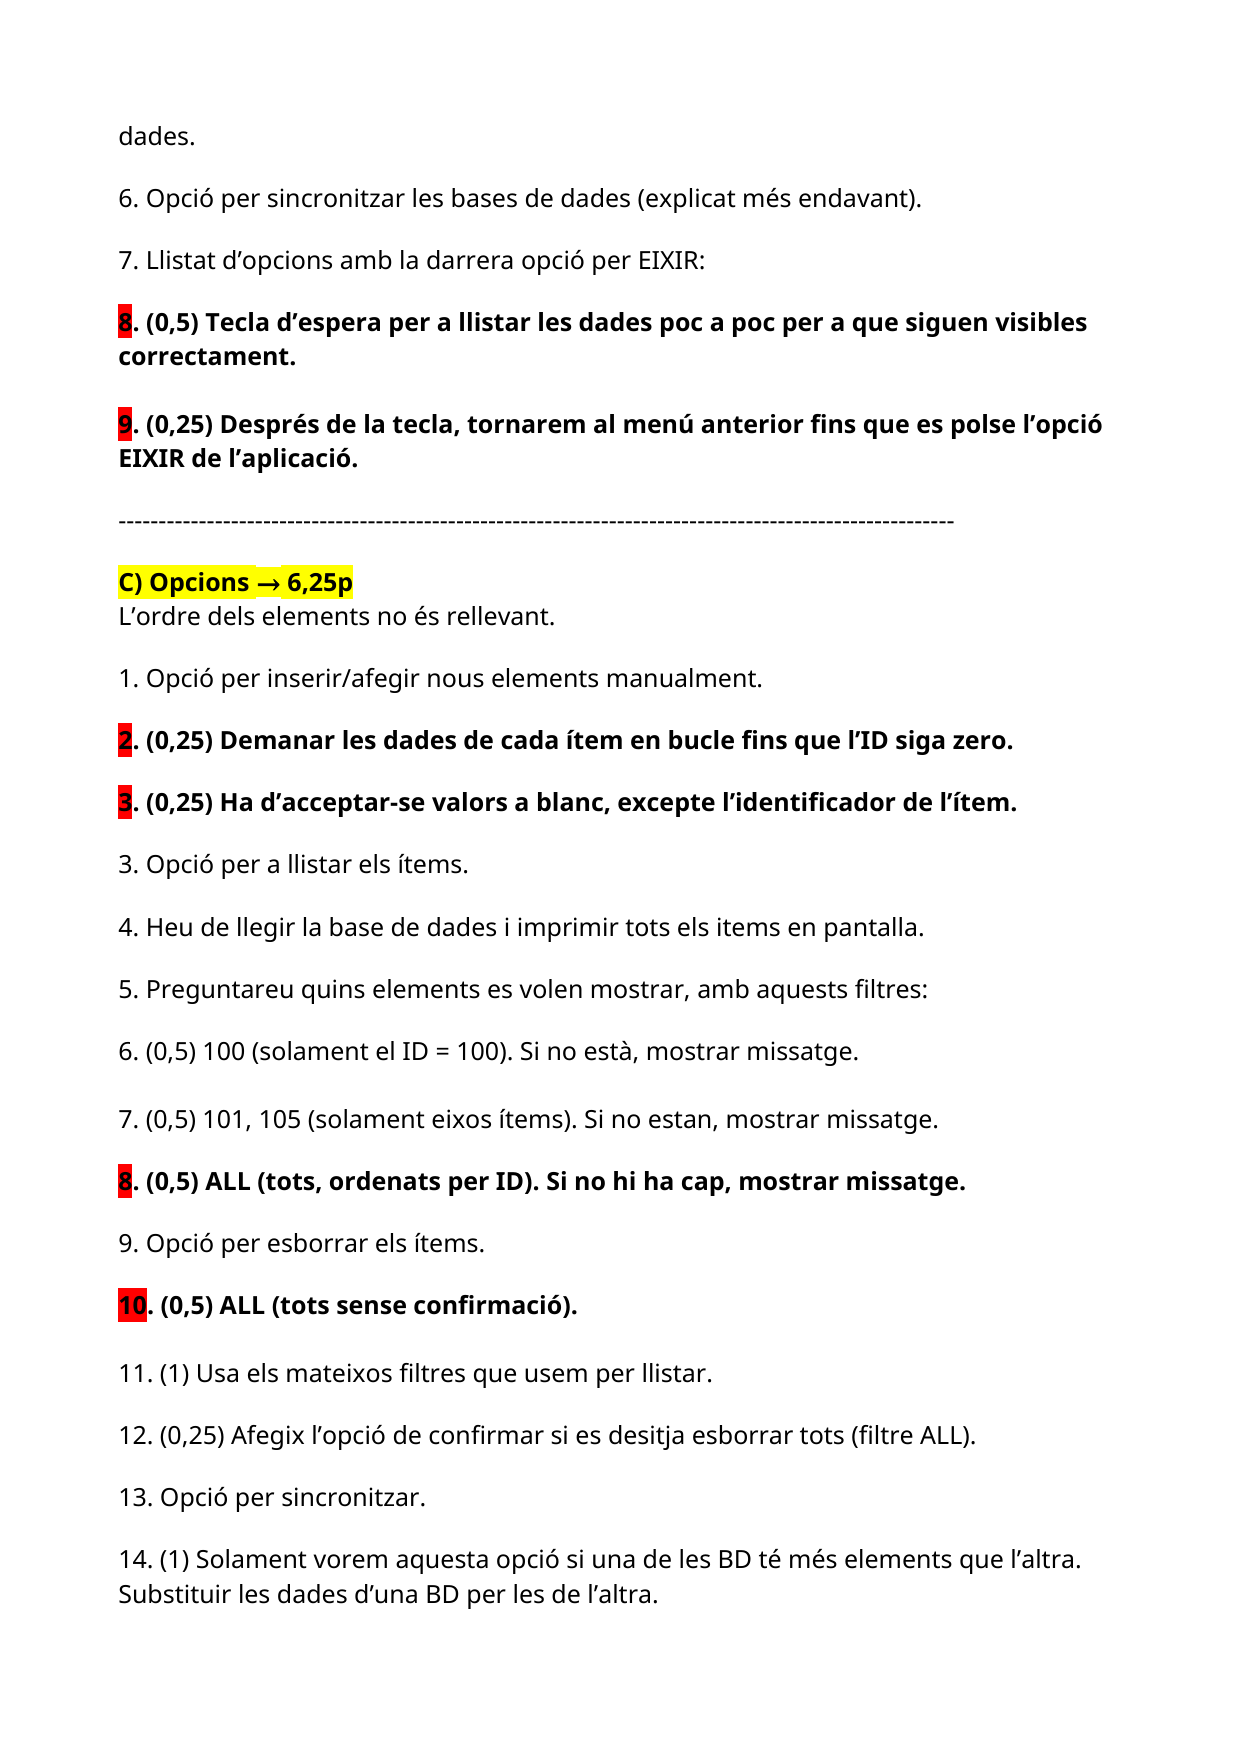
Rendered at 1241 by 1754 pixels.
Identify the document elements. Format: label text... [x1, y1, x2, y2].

text 8. (0,5) Tecla d’espera per a llistar les dades poc a poc per a que siguen visibles correctament. [118, 304, 1122, 372]
text L’ordre dels elements no és rellevant. [118, 599, 1122, 633]
text C) Opcions → 6,25p [118, 565, 1122, 599]
text -------------------------------------------------------------------------------------------------------- [118, 503, 1122, 537]
text 3. Opció per a llistar els ítems. [118, 847, 1122, 881]
text 9. (0,25) Després de la tecla, tornarem al menú anterior fins que es polse l’opció EIXIR de l’aplicació. [118, 407, 1122, 475]
text 11. (1) Usa els mateixos filtres que usem per llistar. [118, 1356, 1122, 1390]
text 1. Opció per inserir/afegir nous elements manualment. [118, 661, 1122, 695]
text 5. Preguntareu quins elements es volen mostrar, amb aquests filtres: [118, 971, 1122, 1005]
text 9. Opció per esborrar els ítems. [118, 1226, 1122, 1260]
text 12. (0,25) Afegix l’opció de confirmar si es desitja esborrar tots (filtre ALL). [118, 1418, 1122, 1452]
text 13. Opció per sincronitzar. [118, 1480, 1122, 1514]
text 2. (0,25) Demanar les dades de cada ítem en bucle fins que l’ID siga zero. [118, 723, 1122, 757]
text dades. [118, 118, 1122, 152]
text 14. (1) Solament vorem aquesta opció si una de les BD té més elements que l’altra. Substituir les dades d’una BD per les de l’altra. [118, 1542, 1122, 1610]
text 10. (0,5) ALL (tots sense confirmació). [118, 1288, 1122, 1322]
text 7. Llistat d’opcions amb la darrera opció per EIXIR: [118, 242, 1122, 276]
text 4. Heu de llegir la base de dades i imprimir tots els items en pantalla. [118, 909, 1122, 943]
text 8. (0,5) ALL (tots, ordenats per ID). Si no hi ha cap, mostrar missatge. [118, 1164, 1122, 1198]
text 6. Opció per sincronitzar les bases de dades (explicat més endavant). [118, 180, 1122, 214]
text 7. (0,5) 101, 105 (solament eixos ítems). Si no estan, mostrar missatge. [118, 1102, 1122, 1136]
text 6. (0,5) 100 (solament el ID = 100). Si no està, mostrar missatge. [118, 1033, 1122, 1067]
text 3. (0,25) Ha d’acceptar-se valors a blanc, excepte l’identificador de l’ítem. [118, 785, 1122, 819]
